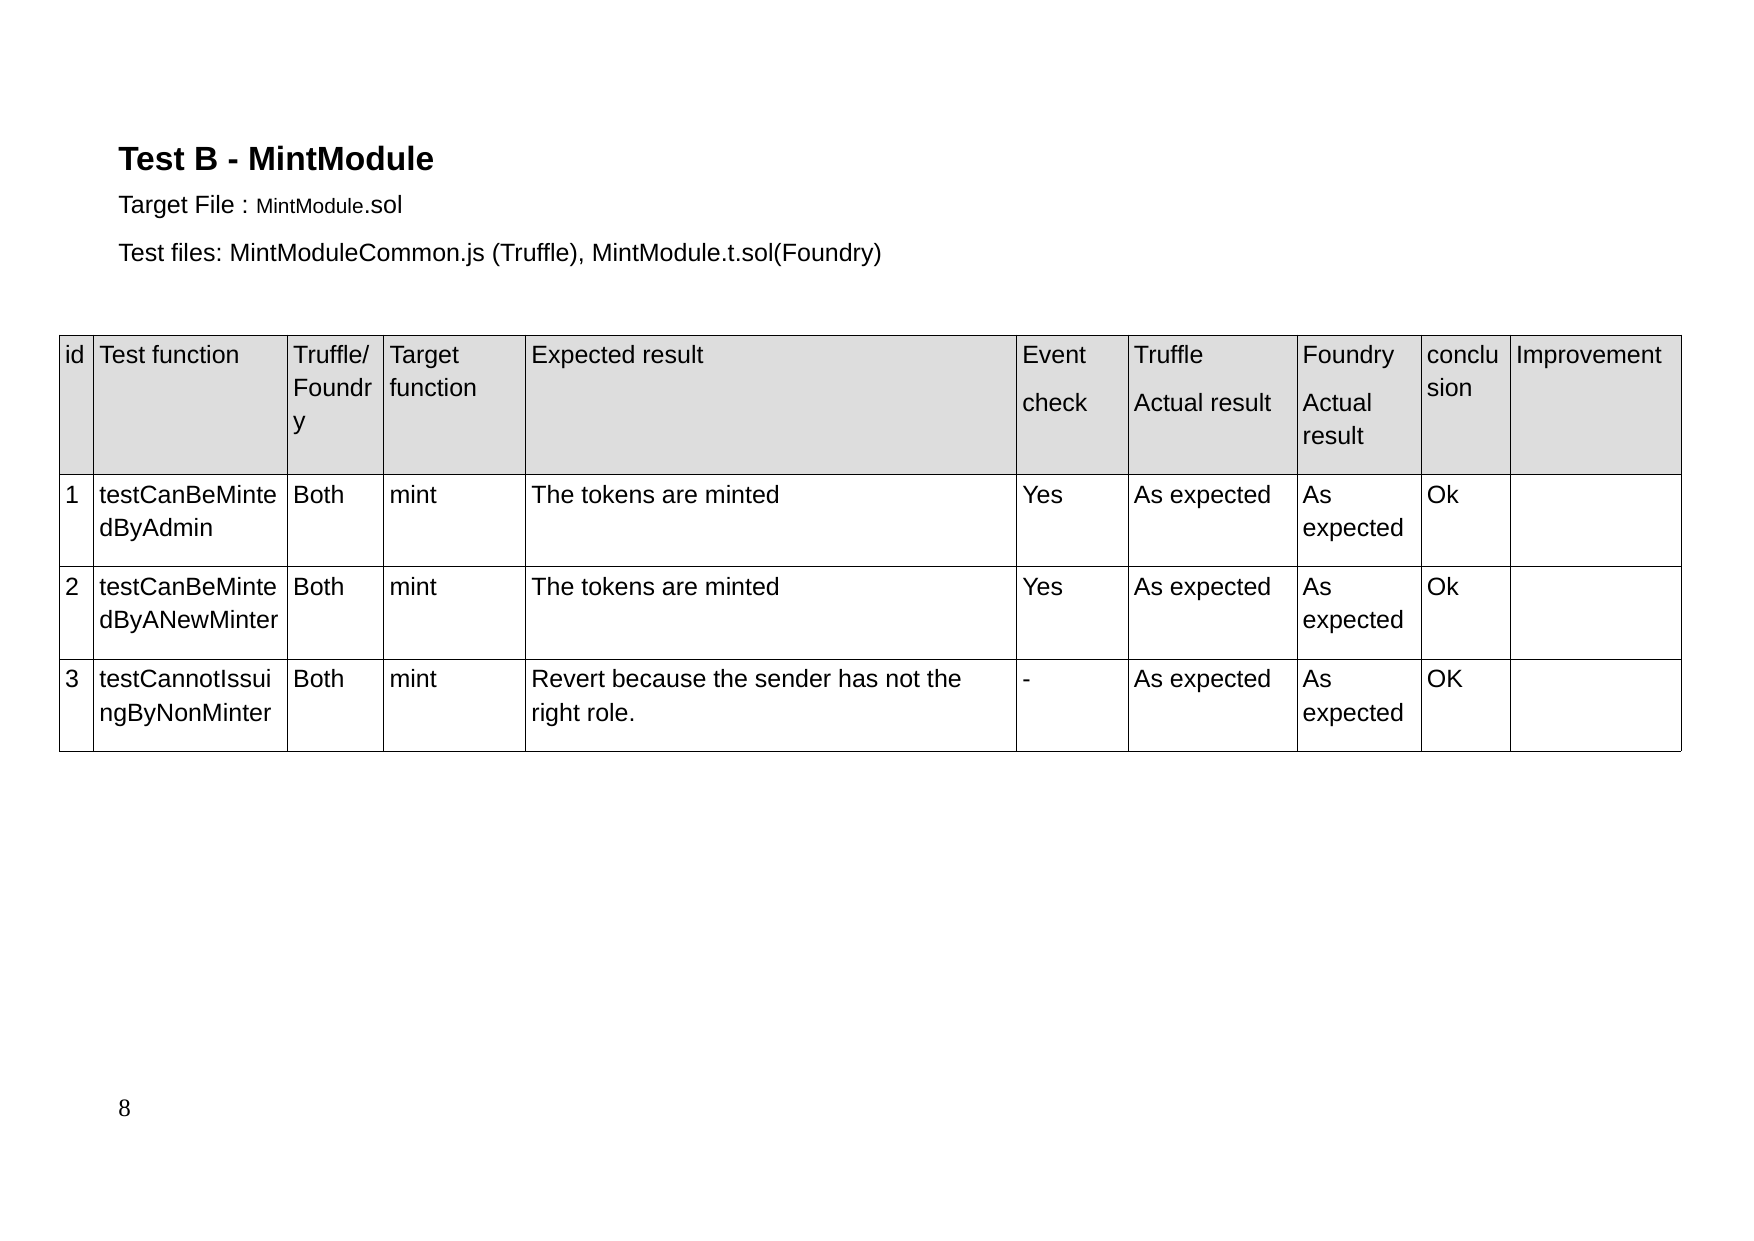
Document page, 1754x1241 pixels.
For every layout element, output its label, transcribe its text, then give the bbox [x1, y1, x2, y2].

table_cell 2 [60, 567, 93, 659]
table_cell Both [288, 660, 383, 751]
table_cell [1511, 475, 1681, 566]
table_cell Revert because the sender has not the right role. [526, 660, 1016, 751]
table_cell [1511, 660, 1681, 751]
table_header Truffle Actual result [1129, 336, 1297, 474]
table_cell [1511, 567, 1681, 659]
table_header conclusion [1422, 336, 1510, 474]
table_header Expected result [526, 336, 1016, 474]
table_cell As expected [1129, 660, 1297, 751]
text Test files: MintModuleCommon.js (Truffle), MintModule.t.sol(Foundry) [118, 238, 1636, 266]
table_header Event check [1017, 336, 1128, 474]
table_cell 3 [60, 660, 93, 751]
table_cell Ok [1422, 475, 1510, 566]
table_header Improvement [1511, 336, 1681, 474]
table_cell As expected [1298, 660, 1421, 751]
table_cell testCannotIssuingByNonMinter [94, 660, 287, 751]
table_cell testCanBeMintedByAdmin [94, 475, 287, 566]
table_cell Yes [1017, 567, 1128, 659]
table_header Foundry Actual result [1298, 336, 1421, 474]
table_cell mint [384, 567, 525, 659]
table_cell Ok [1422, 567, 1510, 659]
table_cell Both [288, 475, 383, 566]
table_cell 1 [60, 475, 93, 566]
table_cell As expected [1129, 475, 1297, 566]
table_cell Both [288, 567, 383, 659]
table_header Test function [94, 336, 287, 474]
table_cell The tokens are minted [526, 475, 1016, 566]
subtitle Test B - MintModule [118, 139, 1636, 178]
table_cell mint [384, 660, 525, 751]
table_cell testCanBeMintedByANewMinter [94, 567, 287, 659]
table_header Target function [384, 336, 525, 474]
table_cell The tokens are minted [526, 567, 1016, 659]
table_cell Yes [1017, 475, 1128, 566]
text Target File : MintModule.sol [118, 190, 1636, 219]
table_cell As expected [1129, 567, 1297, 659]
table_cell - [1017, 660, 1128, 751]
table_header Truffle/ Foundry [288, 336, 383, 474]
table_cell OK [1422, 660, 1510, 751]
table_header id [60, 336, 93, 474]
table_cell As expected [1298, 567, 1421, 659]
table_cell mint [384, 475, 525, 566]
table_cell As expected [1298, 475, 1421, 566]
